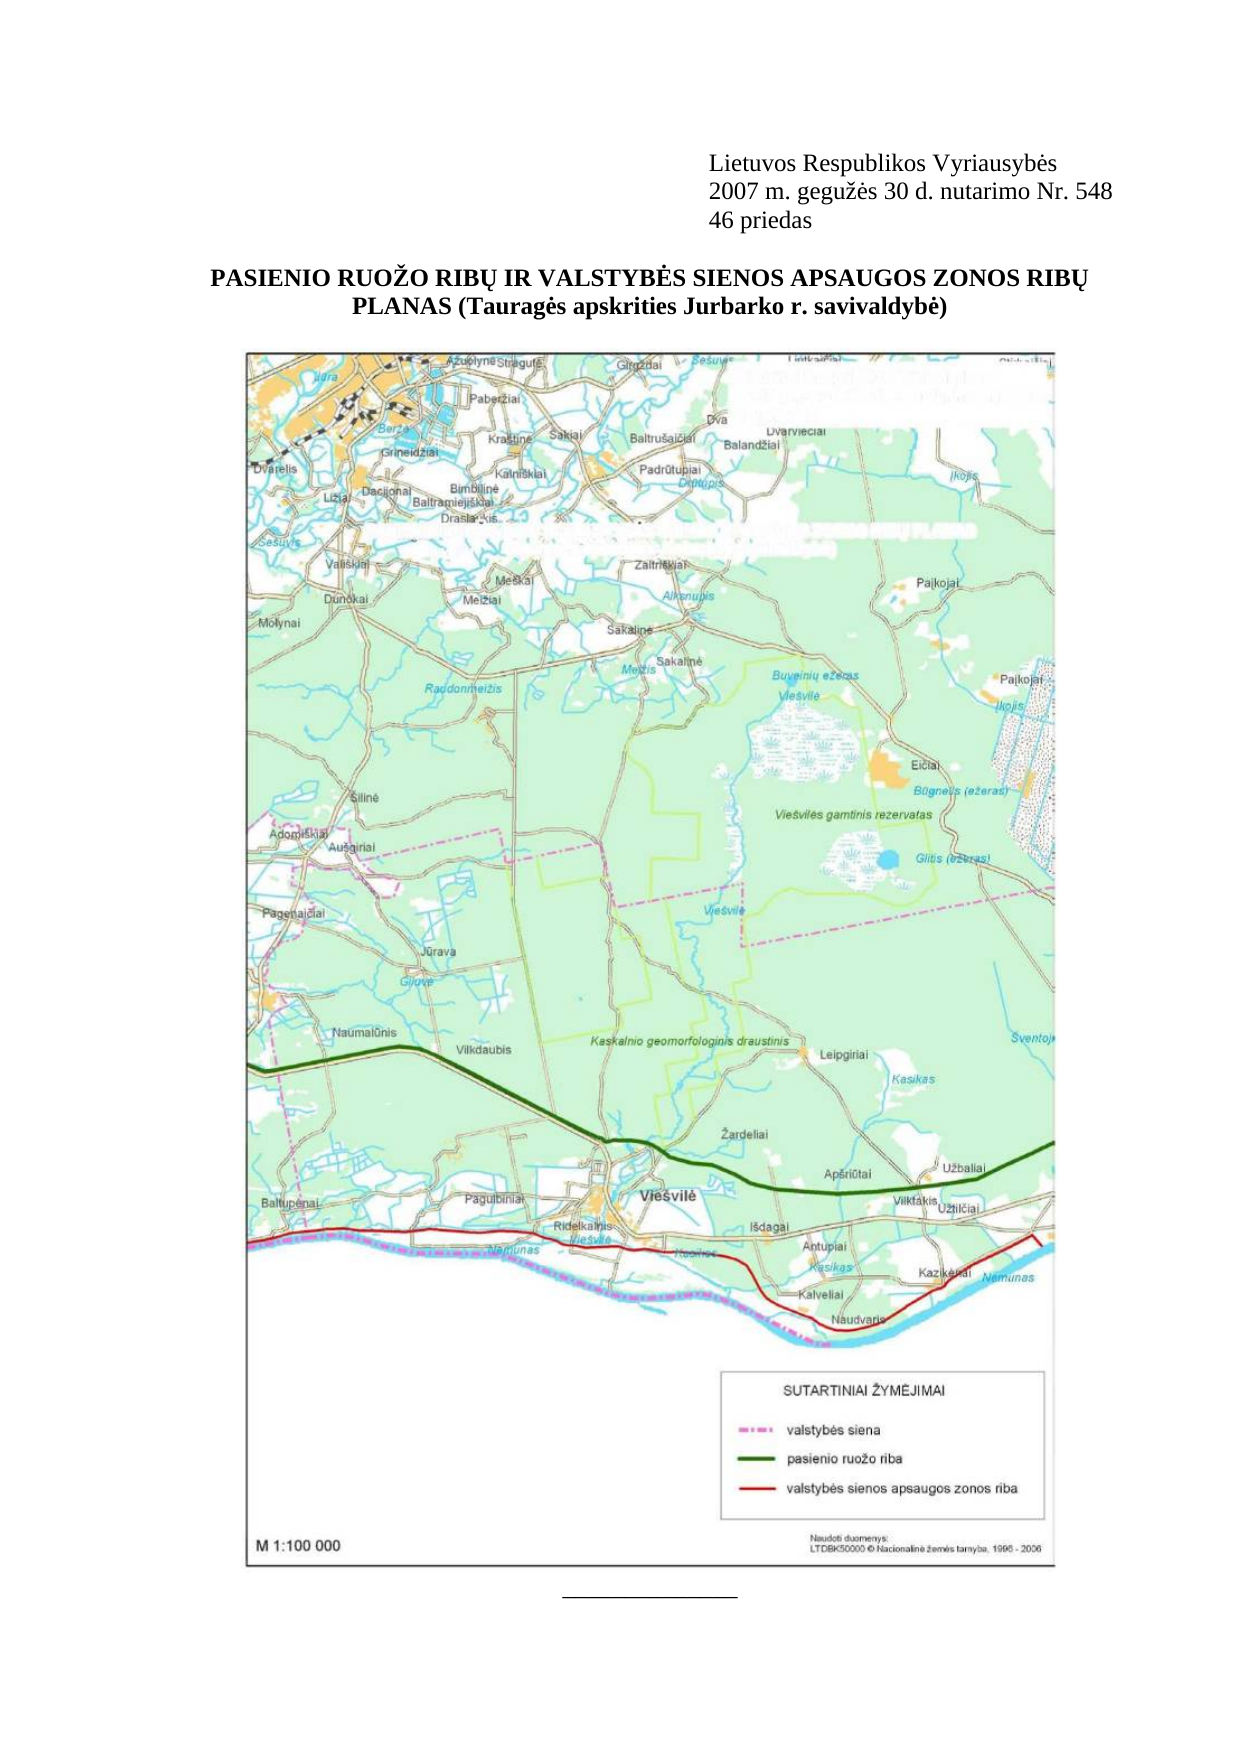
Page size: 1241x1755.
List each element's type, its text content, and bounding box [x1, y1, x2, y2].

text 46 priedas [177, 205, 1122, 234]
text Lietuvos Respublikos Vyriausybės [177, 148, 1122, 176]
text ______________ [177, 1572, 1122, 1601]
text PASIENIO RUOŽO RIBŲ IR VALSTYBĖS SIENOS APSAUGOS ZONOS RIBŲ PLANAS (Tauragės apskrities Jurbarko r. savivaldybė) [177, 263, 1122, 320]
text 2007 m. gegužės 30 d. nutarimo Nr. 548 [177, 176, 1122, 205]
